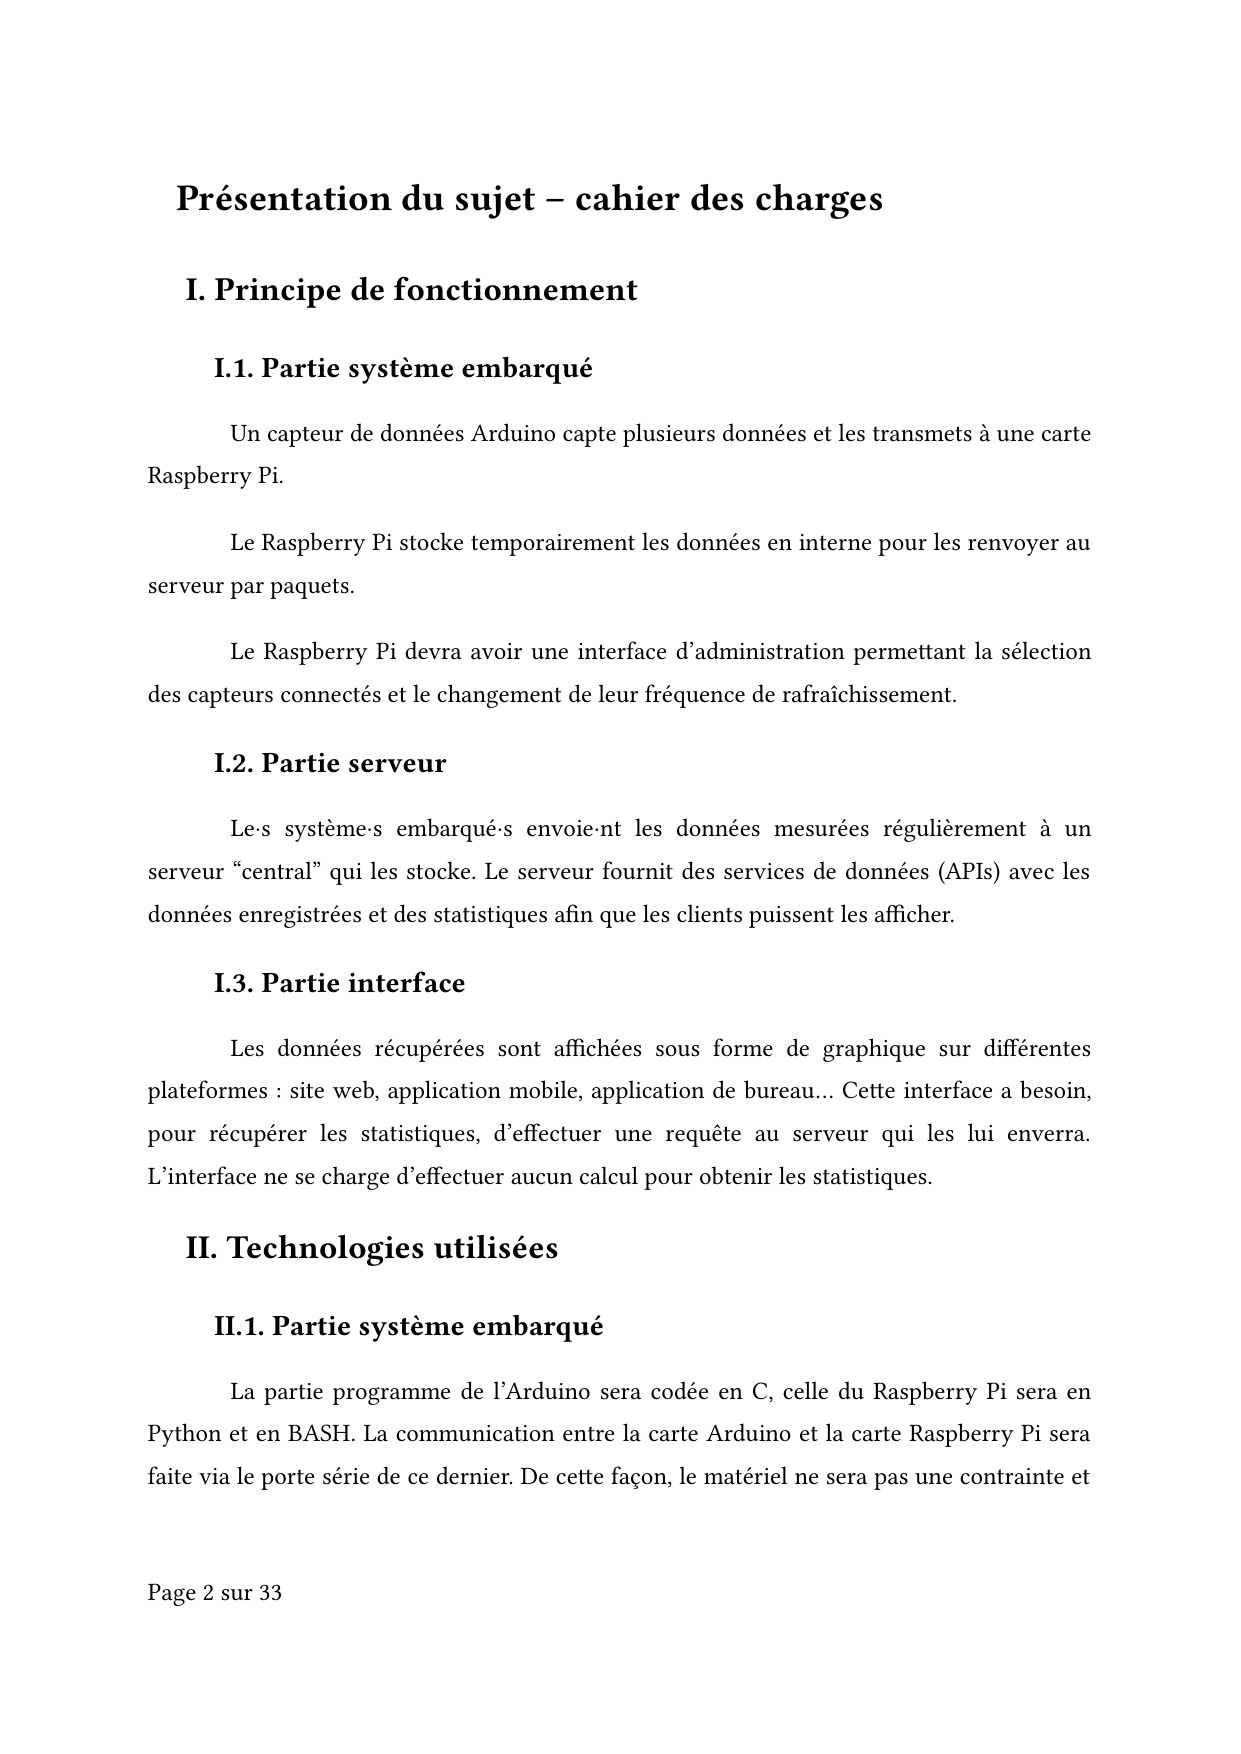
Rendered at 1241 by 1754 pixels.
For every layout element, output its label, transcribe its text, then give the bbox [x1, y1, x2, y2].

subtitle Partie système embarqué [148, 351, 1093, 384]
subtitle Partie serveur [148, 747, 1093, 780]
subtitle Technologies utilisées [177, 1228, 1093, 1267]
text Le⋅s système⋅s embarqué⋅s envoie⋅nt les données mesurées régulièrement à un serveur “central” qui les stocke. Le serveur fournit des services de données (APIs) avec les données enregistrées et des statistiques afin que les clients puissent les afficher. [148, 814, 1093, 928]
text Le Raspberry Pi stocke temporairement les données en interne pour les renvoyer au serveur par paquets. [148, 528, 1093, 599]
subtitle Présentation du sujet – cahier des charges [148, 177, 1093, 220]
text Les données récupérées sont affichées sous forme de graphique sur différentes plateformes : site web, application mobile, application de bureau… Cette interface a besoin, pour récupérer les statistiques, d’effectuer une requête au serveur qui les lui enverra. L’interface ne se charge d’effectuer aucun calcul pour obtenir les statistiques. [148, 1034, 1093, 1191]
text Le Raspberry Pi devra avoir une interface d’administration permettant la sélection des capteurs connectés et le changement de leur fréquence de rafraîchissement. [148, 637, 1093, 709]
subtitle Partie interface [148, 966, 1093, 999]
text Un capteur de données Arduino capte plusieurs données et les transmets à une carte Raspberry Pi. [148, 419, 1093, 490]
text La partie programme de l’Arduino sera codée en C, celle du Raspberry Pi sera en Python et en BASH. La communication entre la carte Arduino et la carte Raspberry Pi sera faite via le porte série de ce dernier. De cette façon, le matériel ne sera pas une contrainte et [148, 1377, 1093, 1491]
subtitle Partie système embarqué [148, 1309, 1093, 1342]
subtitle Principe de fonctionnement [177, 271, 1093, 309]
